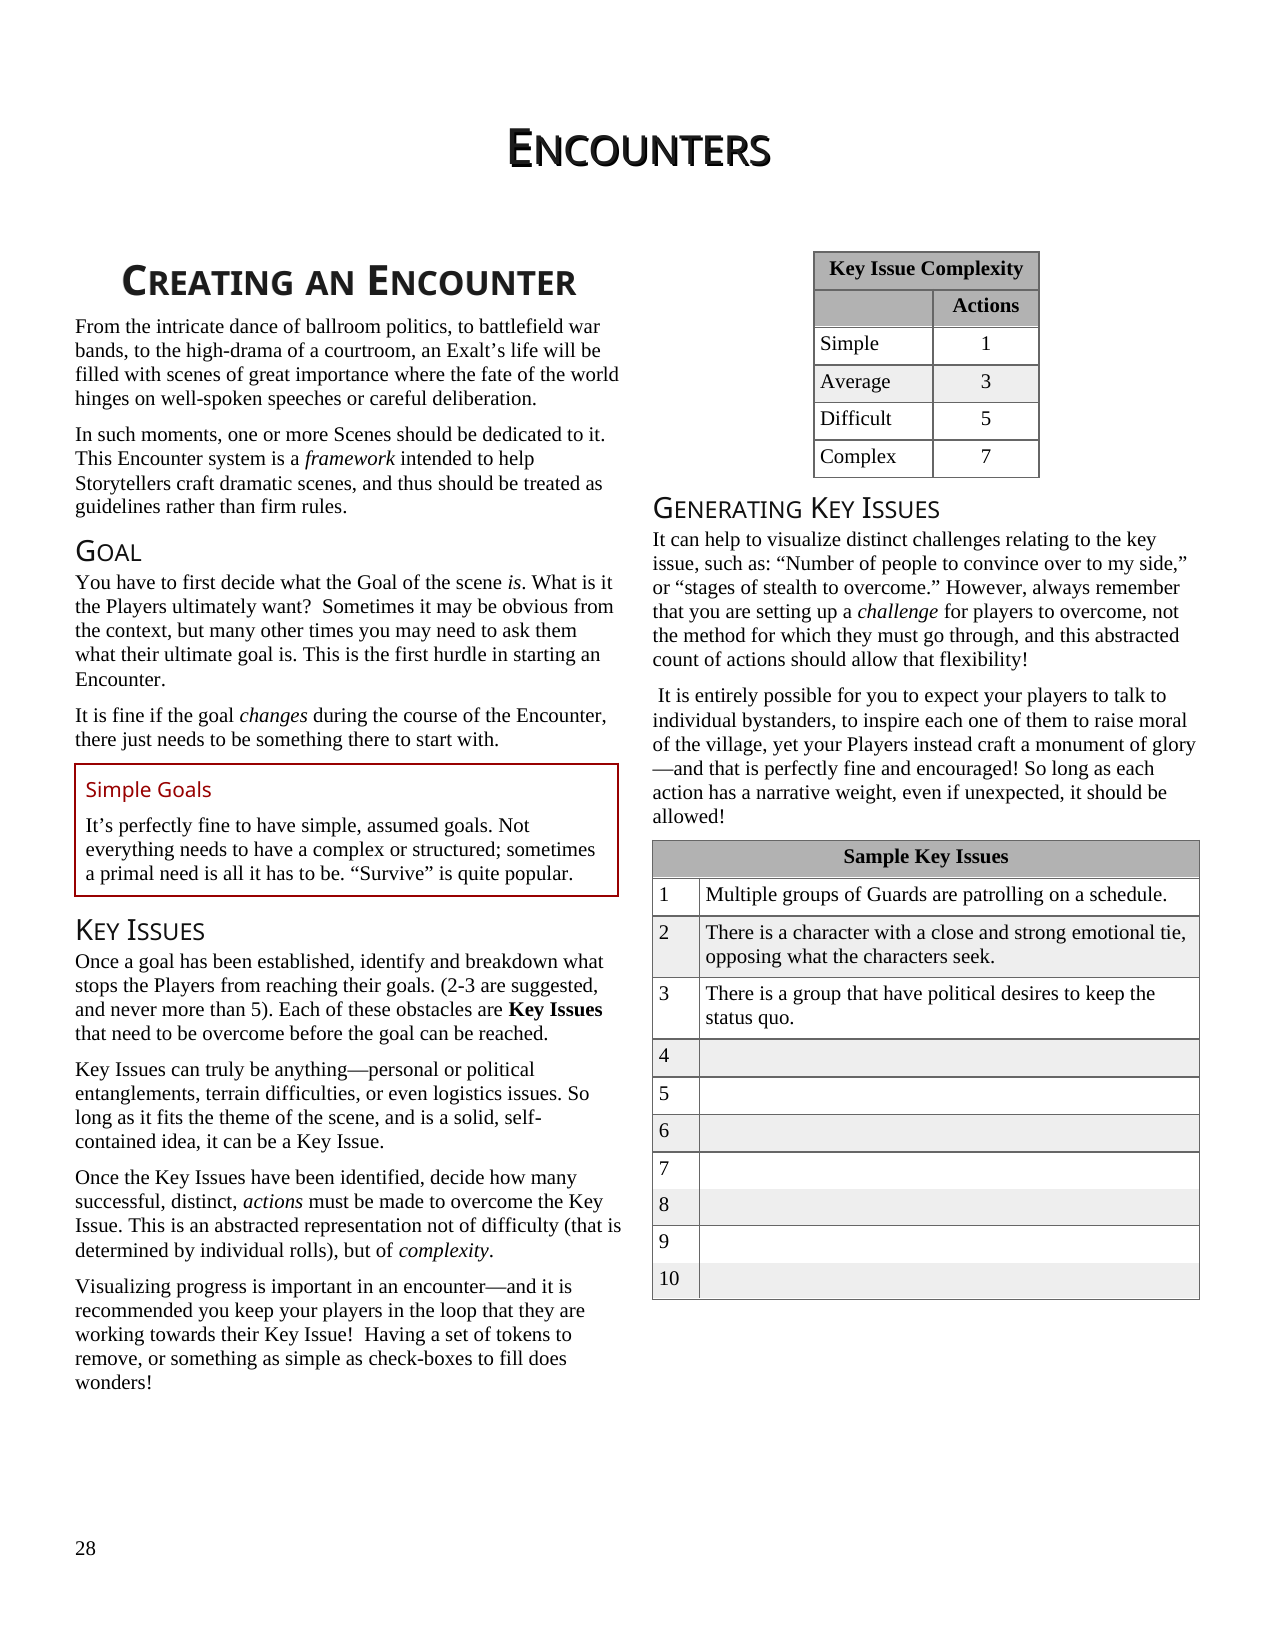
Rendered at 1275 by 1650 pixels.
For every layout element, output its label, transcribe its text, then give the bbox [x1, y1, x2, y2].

table_cell [700, 1263, 1199, 1298]
table_cell 1 [653, 879, 699, 915]
table_cell [700, 1078, 1199, 1113]
subtitle Encounters [75, 111, 1200, 179]
table_cell Complex [815, 441, 932, 477]
table_header Simple Goals It’s perfectly fine to have simple, assumed goals. Not everything needs to have a complex or structured; sometimes a primal need is all it has to be. “Survive” is quite popular. [76, 765, 617, 895]
table_cell [700, 1226, 1199, 1262]
text In such moments, one or more Scenes should be dedicated to it. This Encounter system is a framework intended to help Storytellers craft dramatic scenes, and thus should be treated as guidelines rather than firm rules. [75, 422, 622, 518]
table_cell 7 [653, 1153, 699, 1189]
table_cell Difficult [815, 403, 932, 439]
text It is fine if the goal changes during the course of the Encounter, there just needs to be something there to start with. [75, 702, 622, 751]
table_cell [700, 1189, 1199, 1225]
table_cell 2 [653, 917, 699, 977]
text Visualizing progress is important in an encounter—and it is recommended you keep your players in the loop that they are working towards their Key Issue! Having a set of tokens to remove, or something as simple as check-boxes to fill does wonders! [75, 1273, 622, 1394]
text It can help to visualize distinct challenges relating to the key issue, such as: “Number of people to convince over to my side,” or “stages of stealth to overcome.” However, always remember that you are setting up a challenge for players to overcome, not the method for which they must go through, and this abstracted count of actions should allow that flexibility! [652, 527, 1200, 671]
text You have to first decide what the Goal of the scene is. What is it the Players ultimately want? Sometimes it may be obvious from the context, but many other times you may need to ask them what their ultimate goal is. This is the first hurdle in starting an Encounter. [75, 570, 622, 691]
table_cell [700, 1153, 1199, 1189]
table_cell Actions [934, 291, 1038, 326]
table_cell There is a group that have political desires to keep the status quo. [700, 978, 1199, 1038]
text Once the Key Issues have been identified, decide how many successful, distinct, actions must be made to overcome the Key Issue. This is an abstracted representation not of difficulty (that is determined by individual rolls), but of complexity. [75, 1165, 622, 1262]
table_cell 4 [653, 1040, 699, 1076]
table_cell 10 [653, 1263, 699, 1298]
subtitle Key Issues [75, 909, 622, 949]
table_cell Multiple groups of Guards are patrolling on a schedule. [700, 879, 1199, 915]
table_cell 5 [934, 403, 1038, 439]
table_cell There is a character with a close and strong emotional tie, opposing what the characters seek. [700, 917, 1199, 977]
text From the intricate dance of ballroom politics, to battlefield war bands, to the high-drama of a courtroom, an Exalt’s life will be filled with scenes of great importance where the fate of the world hinges on well-spoken speeches or careful deliberation. [75, 314, 622, 410]
subtitle Creating an Encounter [75, 251, 622, 308]
subtitle Goal [75, 531, 622, 570]
text Once a goal has been established, identify and breakdown what stops the Players from reaching their goals. (2-3 are suggested, and never more than 5). Each of these obstacles are Key Issues that need to be overcome before the goal can be reached. [75, 949, 622, 1045]
subtitle Generating Key Issues [652, 487, 1200, 527]
table_cell 5 [653, 1078, 699, 1113]
table_cell 7 [934, 441, 1038, 477]
table_header Key Issue Complexity [815, 253, 1038, 289]
text It is entirely possible for you to expect your players to talk to individual bystanders, to inspire each one of them to raise moral of the village, yet your Players instead craft a monument of glory—and that is perfectly fine and encouraged! So long as each action has a narrative weight, even if unexpected, it should be allowed! [652, 683, 1200, 828]
table_cell 8 [653, 1189, 699, 1225]
table_cell Simple [815, 328, 932, 364]
table_cell 6 [653, 1115, 699, 1151]
table_cell [700, 1115, 1199, 1151]
table_cell 1 [934, 328, 1038, 364]
table_cell 3 [653, 978, 699, 1038]
table_cell 3 [934, 366, 1038, 402]
table_cell 9 [653, 1226, 699, 1262]
table_header Sample Key Issues [653, 841, 1199, 877]
text Key Issues can truly be anything—personal or political entanglements, terrain difficulties, or even logistics issues. So long as it fits the theme of the scene, and is a solid, self-contained idea, it can be a Key Issue. [75, 1057, 622, 1153]
table_cell Average [815, 366, 932, 402]
table_cell [700, 1040, 1199, 1076]
table_cell [815, 291, 932, 326]
